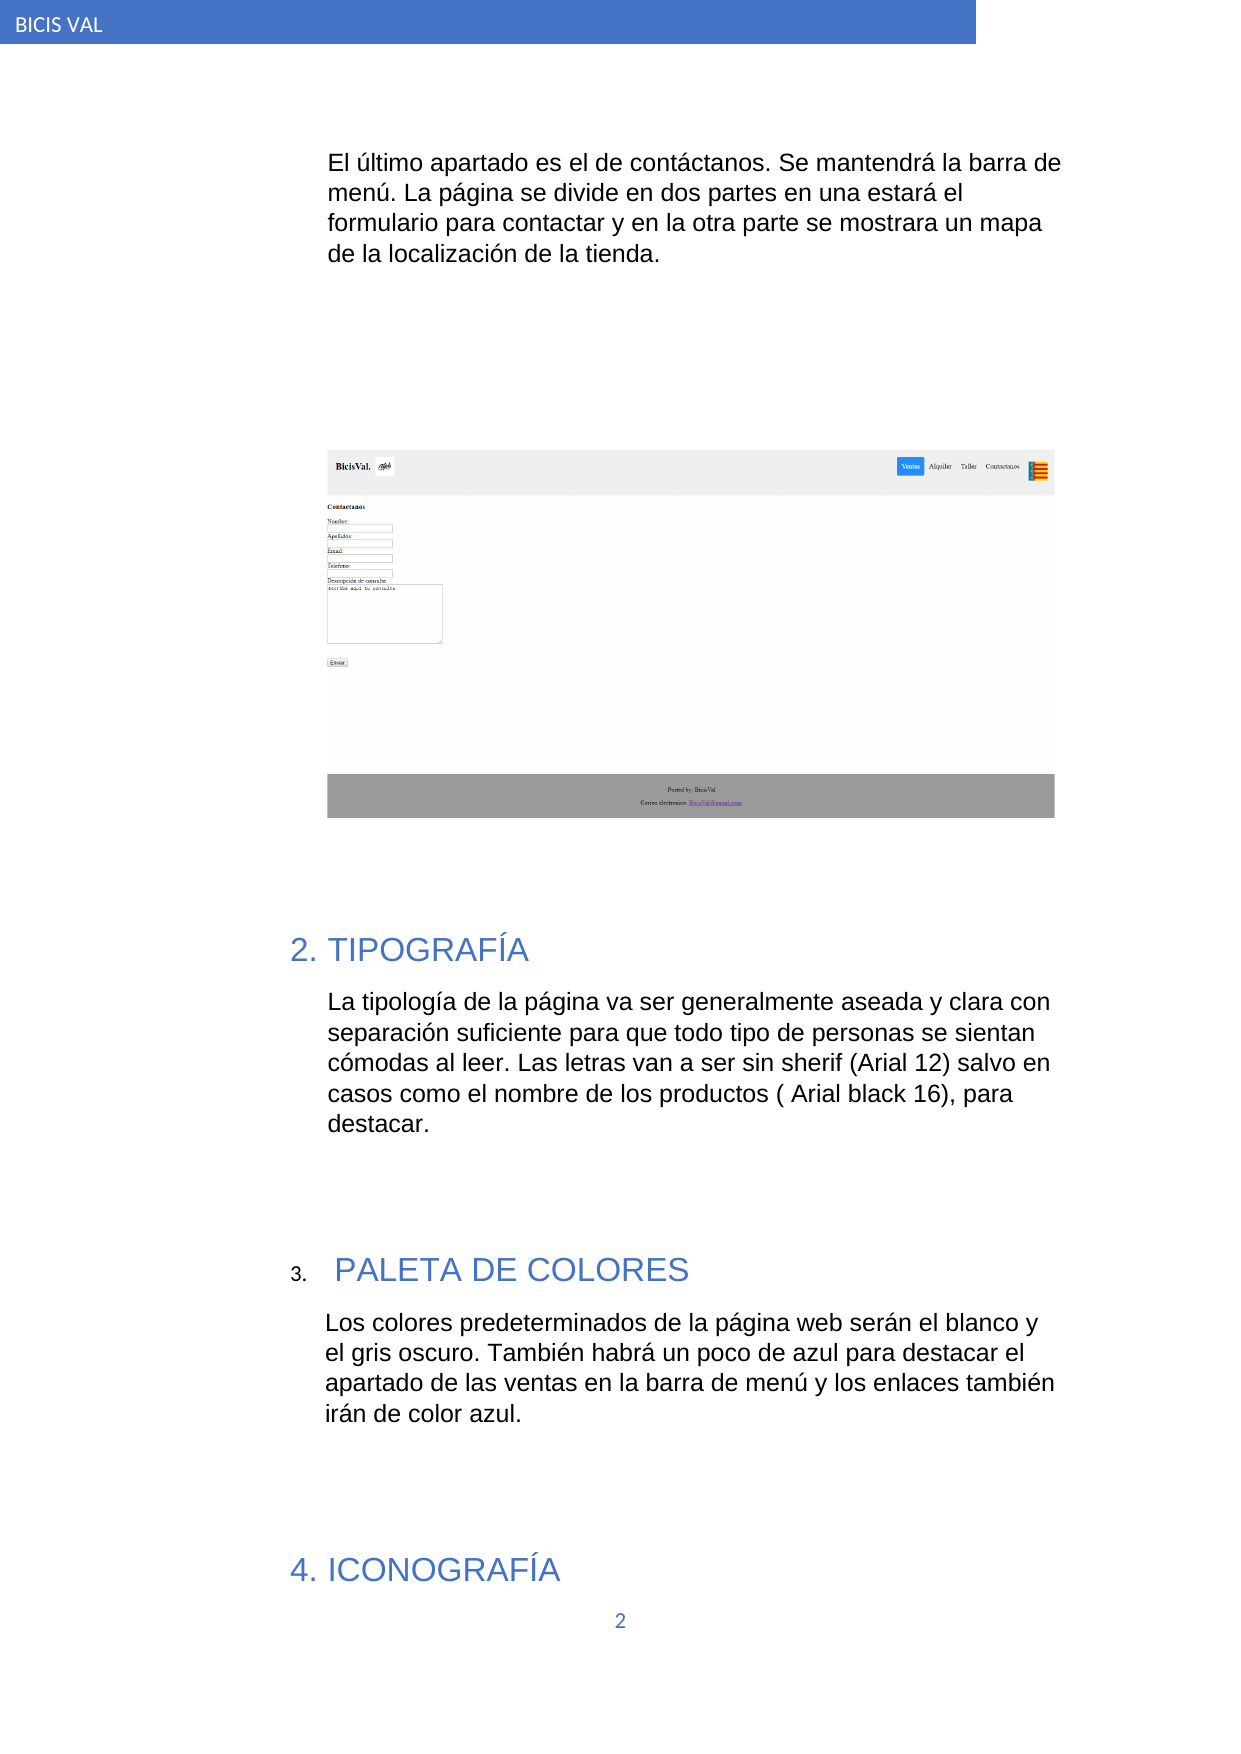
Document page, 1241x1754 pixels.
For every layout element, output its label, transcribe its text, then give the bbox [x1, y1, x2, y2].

list ICONOGRAFÍA [290, 1550, 1063, 1589]
text Los colores predeterminados de la página web serán el blanco y el gris oscuro. También habrá un poco de azul para destacar el apartado de las ventas en la barra de menú y los enlaces también irán de color azul. [325, 1308, 1063, 1428]
list PALETA DE COLORES [290, 1250, 1063, 1289]
list TIPOGRAFÍA [290, 930, 1063, 968]
list El último apartado es el de contáctanos. Se mantendrá la barra de menú. La página se divide en dos partes en una estará el formulario para contactar y en la otra parte se mostrara un mapa de la localización de la tienda. [327, 148, 1063, 268]
list La tipología de la página va ser generalmente aseada y clara con separación suficiente para que todo tipo de personas se sientan cómodas al leer. Las letras van a ser sin sherif (Arial 12) salvo en casos como el nombre de los productos ( Arial black 16), para destacar. [327, 987, 1063, 1138]
